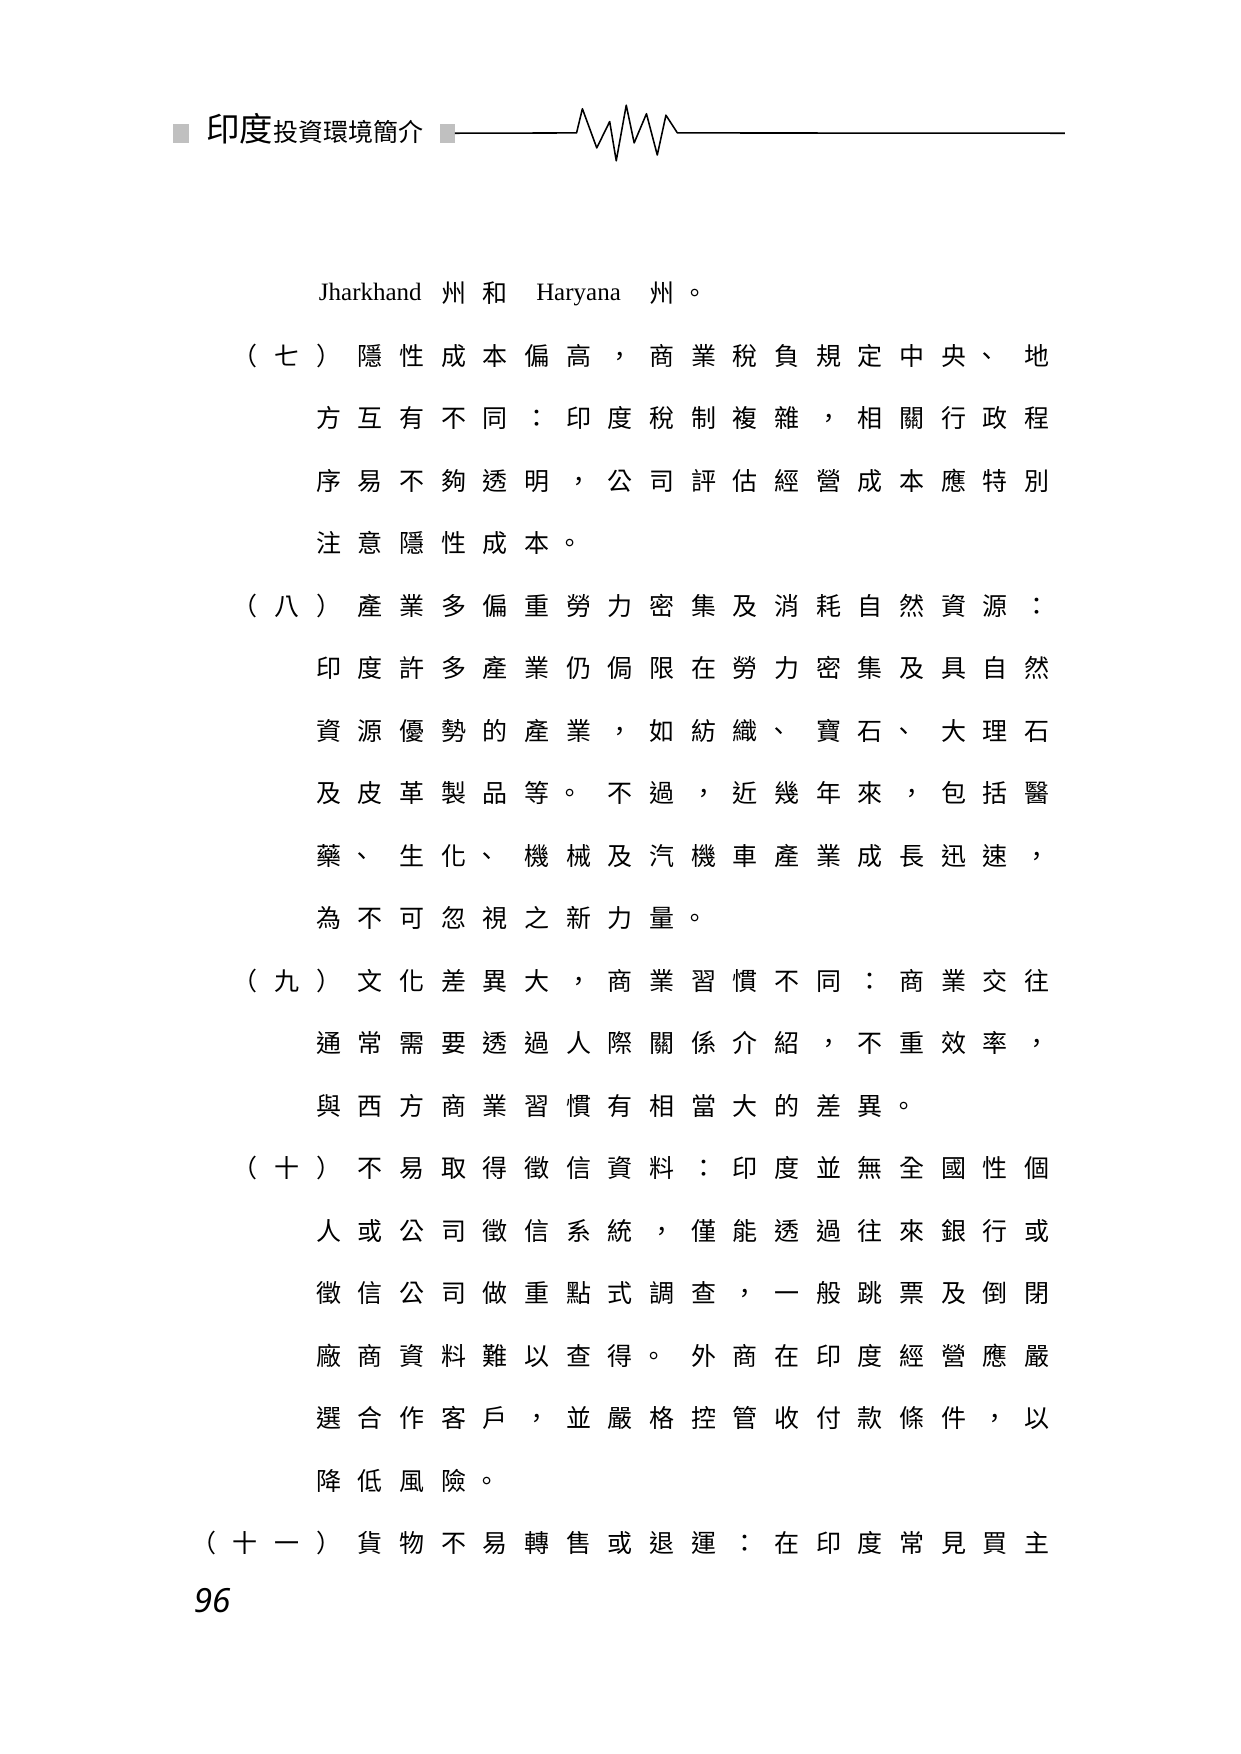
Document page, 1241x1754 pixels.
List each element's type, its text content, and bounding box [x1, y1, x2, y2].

text （九）文化差異大，商業習慣不同：商業交往通常需要透過人際關係介紹，不重效率，與西方商業習慣有相當大的差異。 [207, 938, 1058, 1125]
text （十一）貨物不易轉售或退運：在印度常見買主 [183, 1500, 1058, 1563]
text Jharkhand州和Haryana州。 [207, 250, 1058, 313]
text （八）產業多偏重勞力密集及消耗自然資源：印度許多產業仍侷限在勞力密集及具自然資源優勢的產業，如紡織、寶石、大理石及皮革製品等。不過，近幾年來，包括醫藥、生化、機械及汽機車產業成長迅速，為不可忽視之新力量。 [207, 563, 1058, 938]
text （七）隱性成本偏高，商業稅負規定中央、地方互有不同：印度稅制複雜，相關行政程序易不夠透明，公司評估經營成本應特別注意隱性成本。 [207, 313, 1058, 563]
text （十）不易取得徵信資料：印度並無全國性個人或公司徵信系統，僅能透過往來銀行或徵信公司做重點式調查，一般跳票及倒閉廠商資料難以查得。外商在印度經營應嚴選合作客戶，並嚴格控管收付款條件，以降低風險。 [207, 1125, 1058, 1500]
